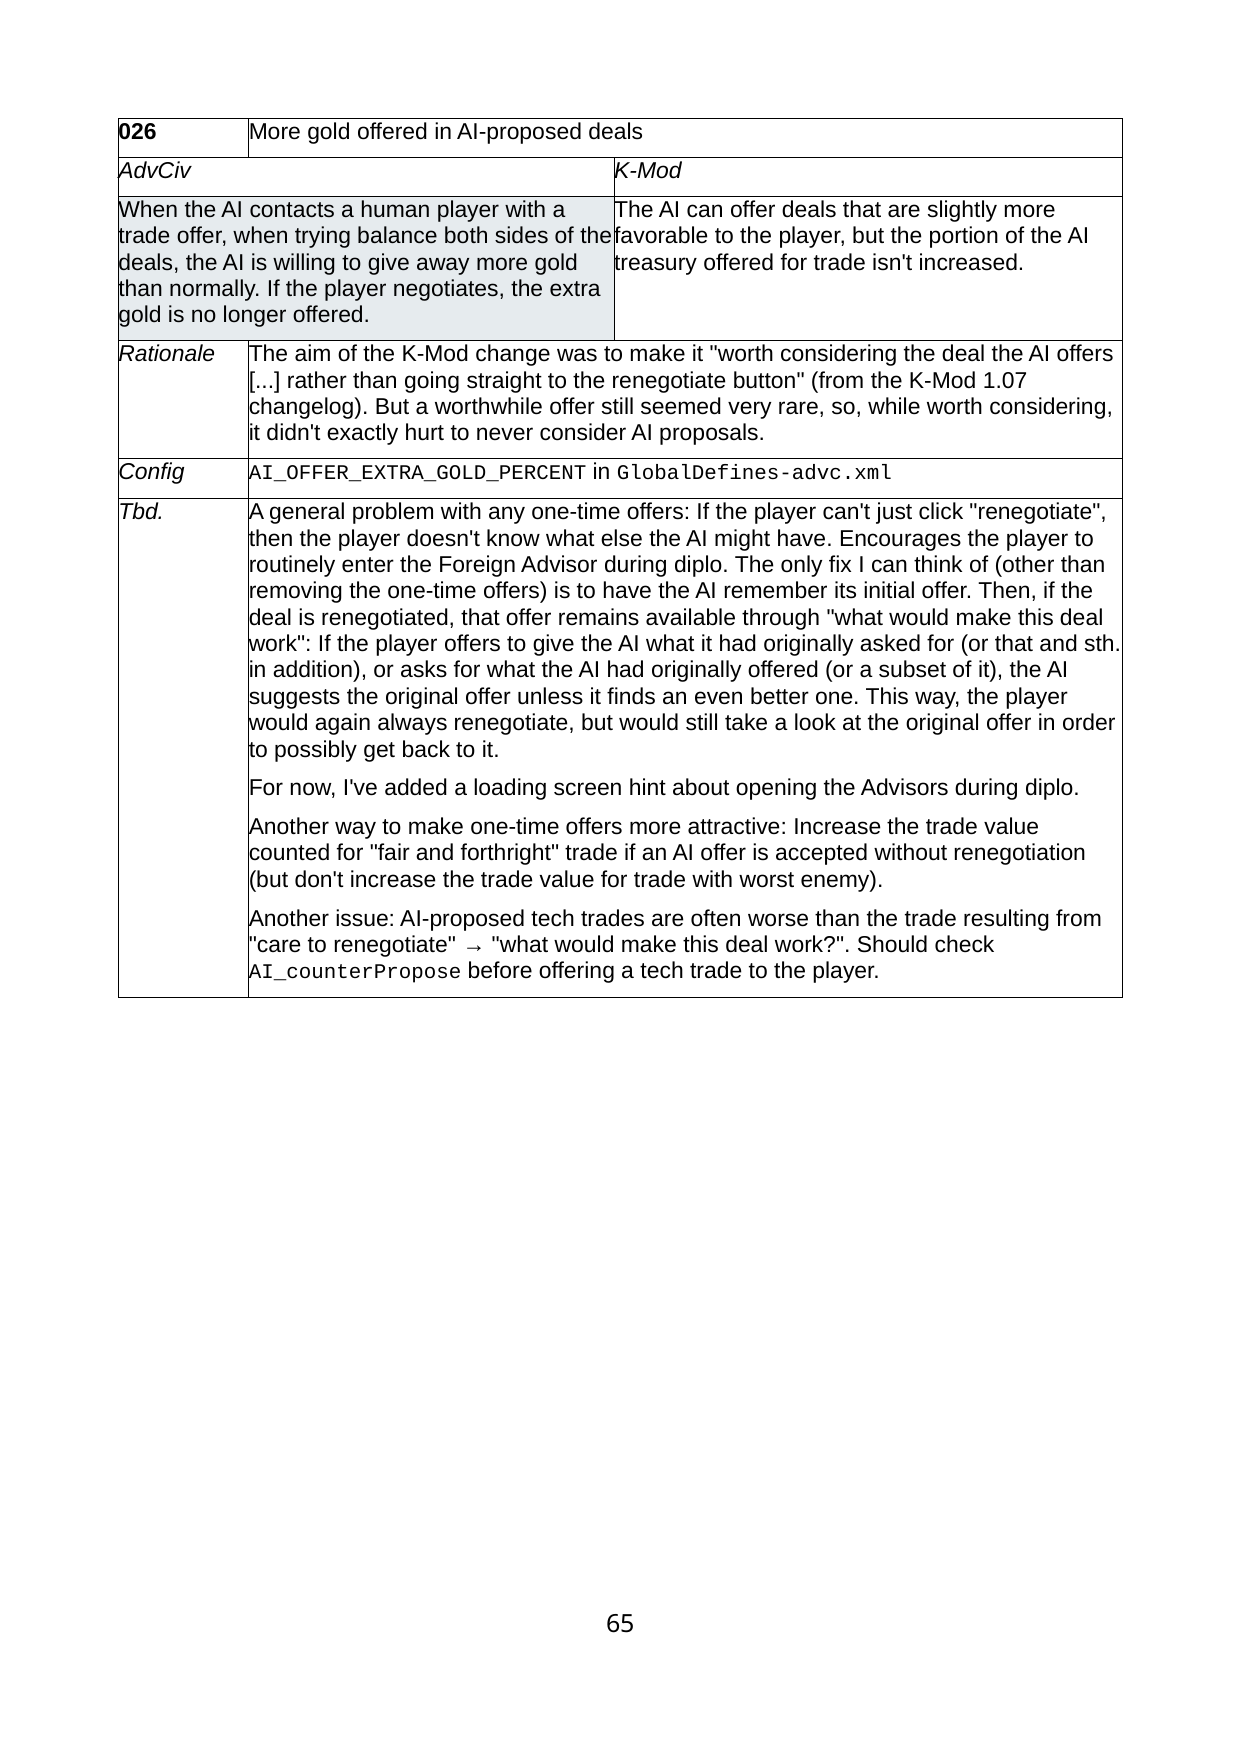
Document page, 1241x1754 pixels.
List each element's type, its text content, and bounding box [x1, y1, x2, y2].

table_cell Rationale [119, 341, 248, 458]
table_cell K-Mod [615, 158, 1122, 196]
table_header More gold offered in AI-proposed deals [249, 119, 1122, 157]
table_cell AdvCiv [119, 158, 614, 196]
table_cell A general problem with any one-time offers: If the player can't just click "renegotiate", then the player doesn't know what else the AI might have. Encourages the player to routinely enter the Foreign Advisor during diplo. The only fix I can think of (other than removing the one-time offers) is to have the AI remember its initial offer. Then, if the deal is renegotiated, that offer remains available through "what would make this deal work": If the player offers to give the AI what it had originally asked for (or that and sth. in addition), or asks for what the AI had originally offered (or a subset of it), the AI suggests the original offer unless it finds an even better one. This way, the player would again always renegotiate, but would still take a look at the original offer in order to possibly get back to it. For now, I've added a loading screen hint about opening the Advisors during diplo. Another way to make one-time offers more attractive: Increase the trade value counted for "fair and forthright" trade if an AI offer is accepted without renegotiation (but don't increase the trade value for trade with worst enemy). Another issue: AI-proposed tech trades are often worse than the trade resulting from "care to renegotiate" → "what would make this deal work?". Should check AI_counterPropose before offering a tech trade to the player. [249, 499, 1122, 997]
table_cell Tbd. [119, 499, 248, 997]
table_cell Config [119, 459, 248, 498]
table_header 026 [119, 119, 248, 157]
table_cell The AI can offer deals that are slightly more favorable to the player, but the portion of the AI treasury offered for trade isn't increased. [615, 197, 1122, 340]
table_cell The aim of the K-Mod change was to make it "worth considering the deal the AI offers [...] rather than going straight to the renegotiate button" (from the K-Mod 1.07 changelog). But a worthwhile offer still seemed very rare, so, while worth considering, it didn't exactly hurt to never consider AI proposals. [249, 341, 1122, 458]
table_cell AI_OFFER_EXTRA_GOLD_PERCENT in GlobalDefines-advc.xml [249, 459, 1122, 498]
table_cell When the AI contacts a human player with a trade offer, when trying balance both sides of the deals, the AI is willing to give away more gold than normally. If the player negotiates, the extra gold is no longer offered. [119, 197, 614, 340]
